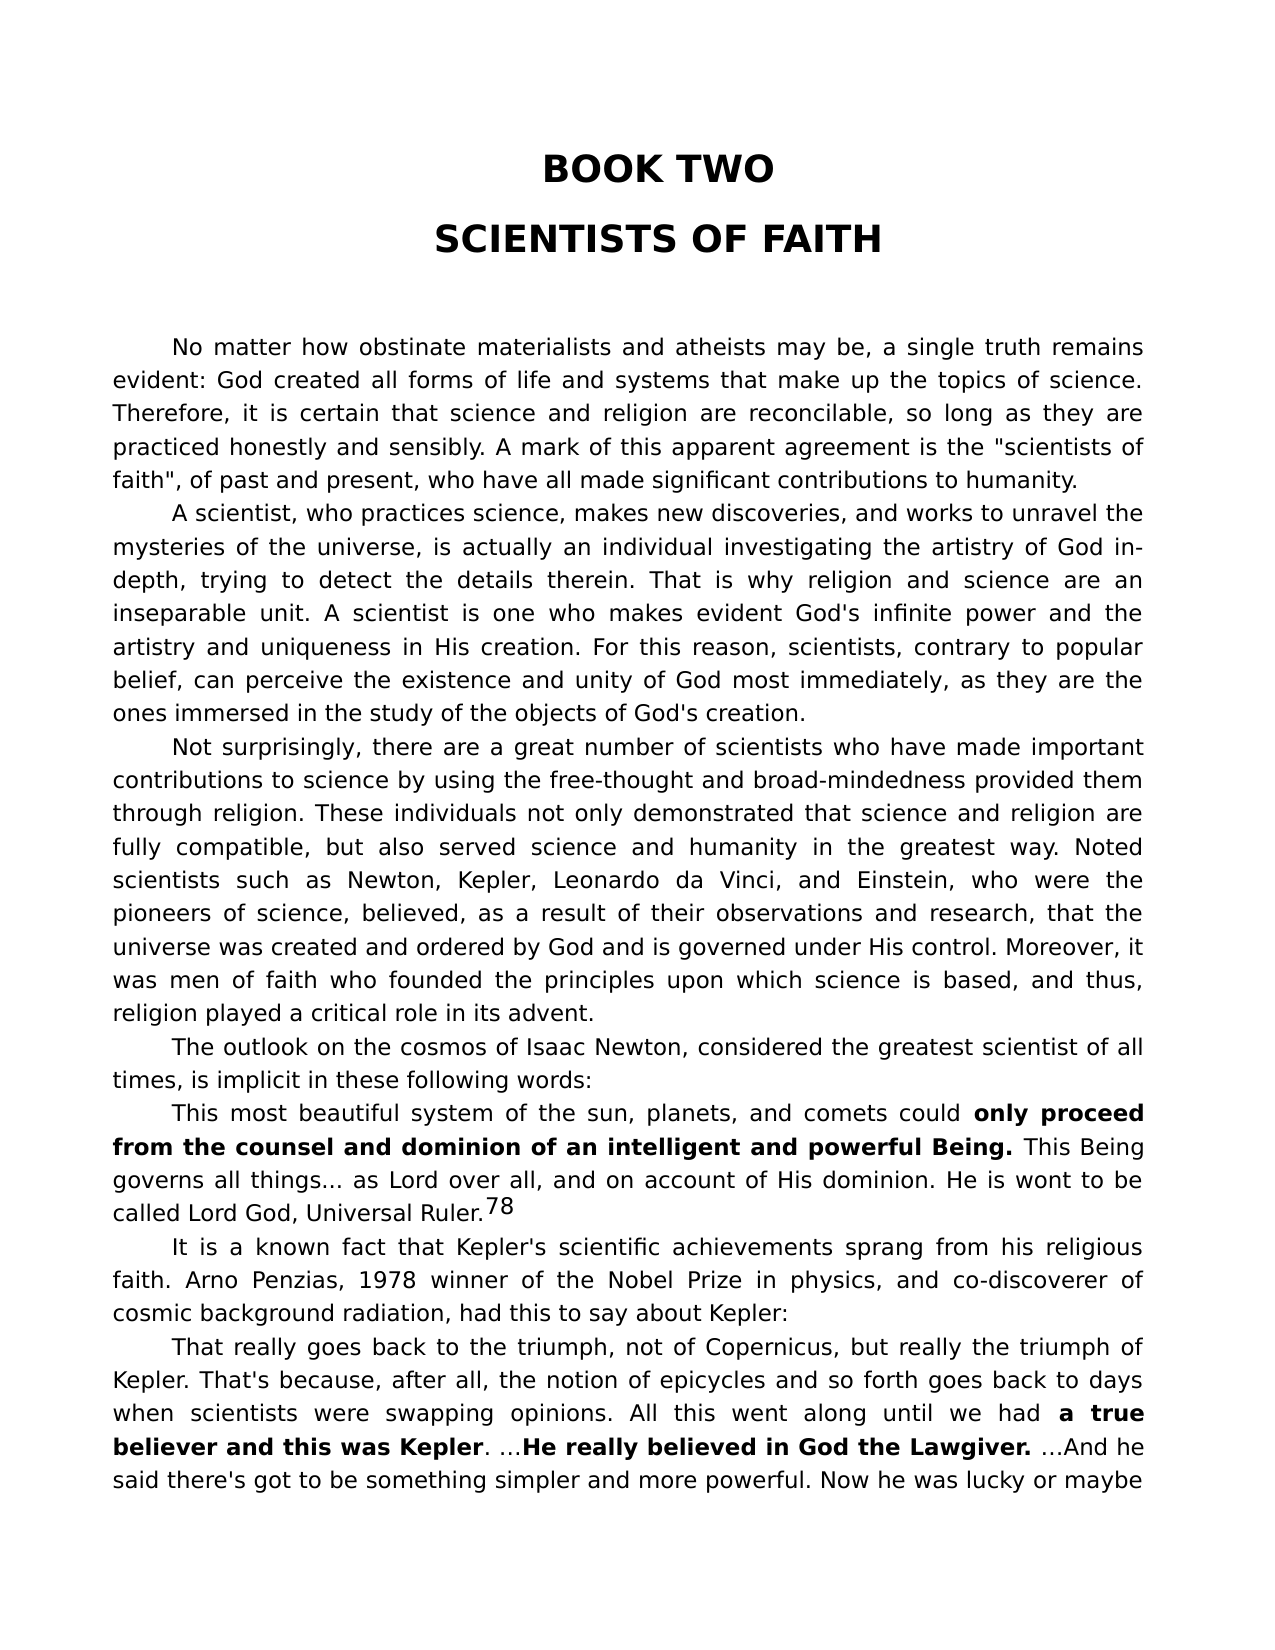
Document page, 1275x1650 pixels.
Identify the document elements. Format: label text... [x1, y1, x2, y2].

text The outlook on the cosmos of Isaac Newton, considered the greatest scientist of all times, is implicit in these following words: [112, 1028, 1145, 1095]
text Not surprisingly, there are a great number of scientists who have made important contributions to science by using the free-thought and broad-mindedness provided them through religion. These individuals not only demonstrated that science and religion are fully compatible, but also served science and humanity in the greatest way. Noted scientists such as Newton, Kepler, Leonardo da Vinci, and Einstein, who were the pioneers of science, believed, as a result of their observations and research, that the universe was created and ordered by God and is governed under His control. Moreover, it was men of faith who founded the principles upon which science is based, and thus, religion played a critical role in its advent. [112, 728, 1145, 1028]
text No matter how obstinate materialists and atheists may be, a single truth remains evident: God created all forms of life and systems that make up the topics of science. Therefore, it is certain that science and religion are reconcilable, so long as they are practiced honestly and sensibly. A mark of this apparent agreement is the "scientists of faith", of past and present, who have all made significant contributions to humanity. [112, 328, 1145, 495]
text SCIENTISTS OF FAITH [112, 218, 1145, 262]
text A scientist, who practices science, makes new discoveries, and works to unravel the mysteries of the universe, is actually an individual investigating the artistry of God in-depth, trying to detect the details therein. That is why religion and science are an inseparable unit. A scientist is one who makes evident God's infinite power and the artistry and uniqueness in His creation. For this reason, scientists, contrary to popular belief, can perceive the existence and unity of God most immediately, as they are the ones immersed in the study of the objects of God's creation. [112, 495, 1145, 728]
text That really goes back to the triumph, not of Copernicus, but really the triumph of Kepler. That's because, after all, the notion of epicycles and so forth goes back to days when scientists were swapping opinions. All this went along until we had a true believer and this was Kepler. …He really believed in God the Lawgiver. …And he said there's got to be something simpler and more powerful. Now he was lucky or maybe [112, 1328, 1145, 1495]
text It is a known fact that Kepler's scientific achievements sprang from his religious faith. Arno Penzias, 1978 winner of the Nobel Prize in physics, and co-discoverer of cosmic background radiation, had this to say about Kepler: [112, 1228, 1145, 1328]
text BOOK TWO [112, 148, 1145, 191]
text This most beautiful system of the sun, planets, and comets could only proceed from the counsel and dominion of an intelligent and powerful Being. This Being governs all things... as Lord over all, and on account of His dominion. He is wont to be called Lord God, Universal Ruler.78 [112, 1095, 1145, 1228]
